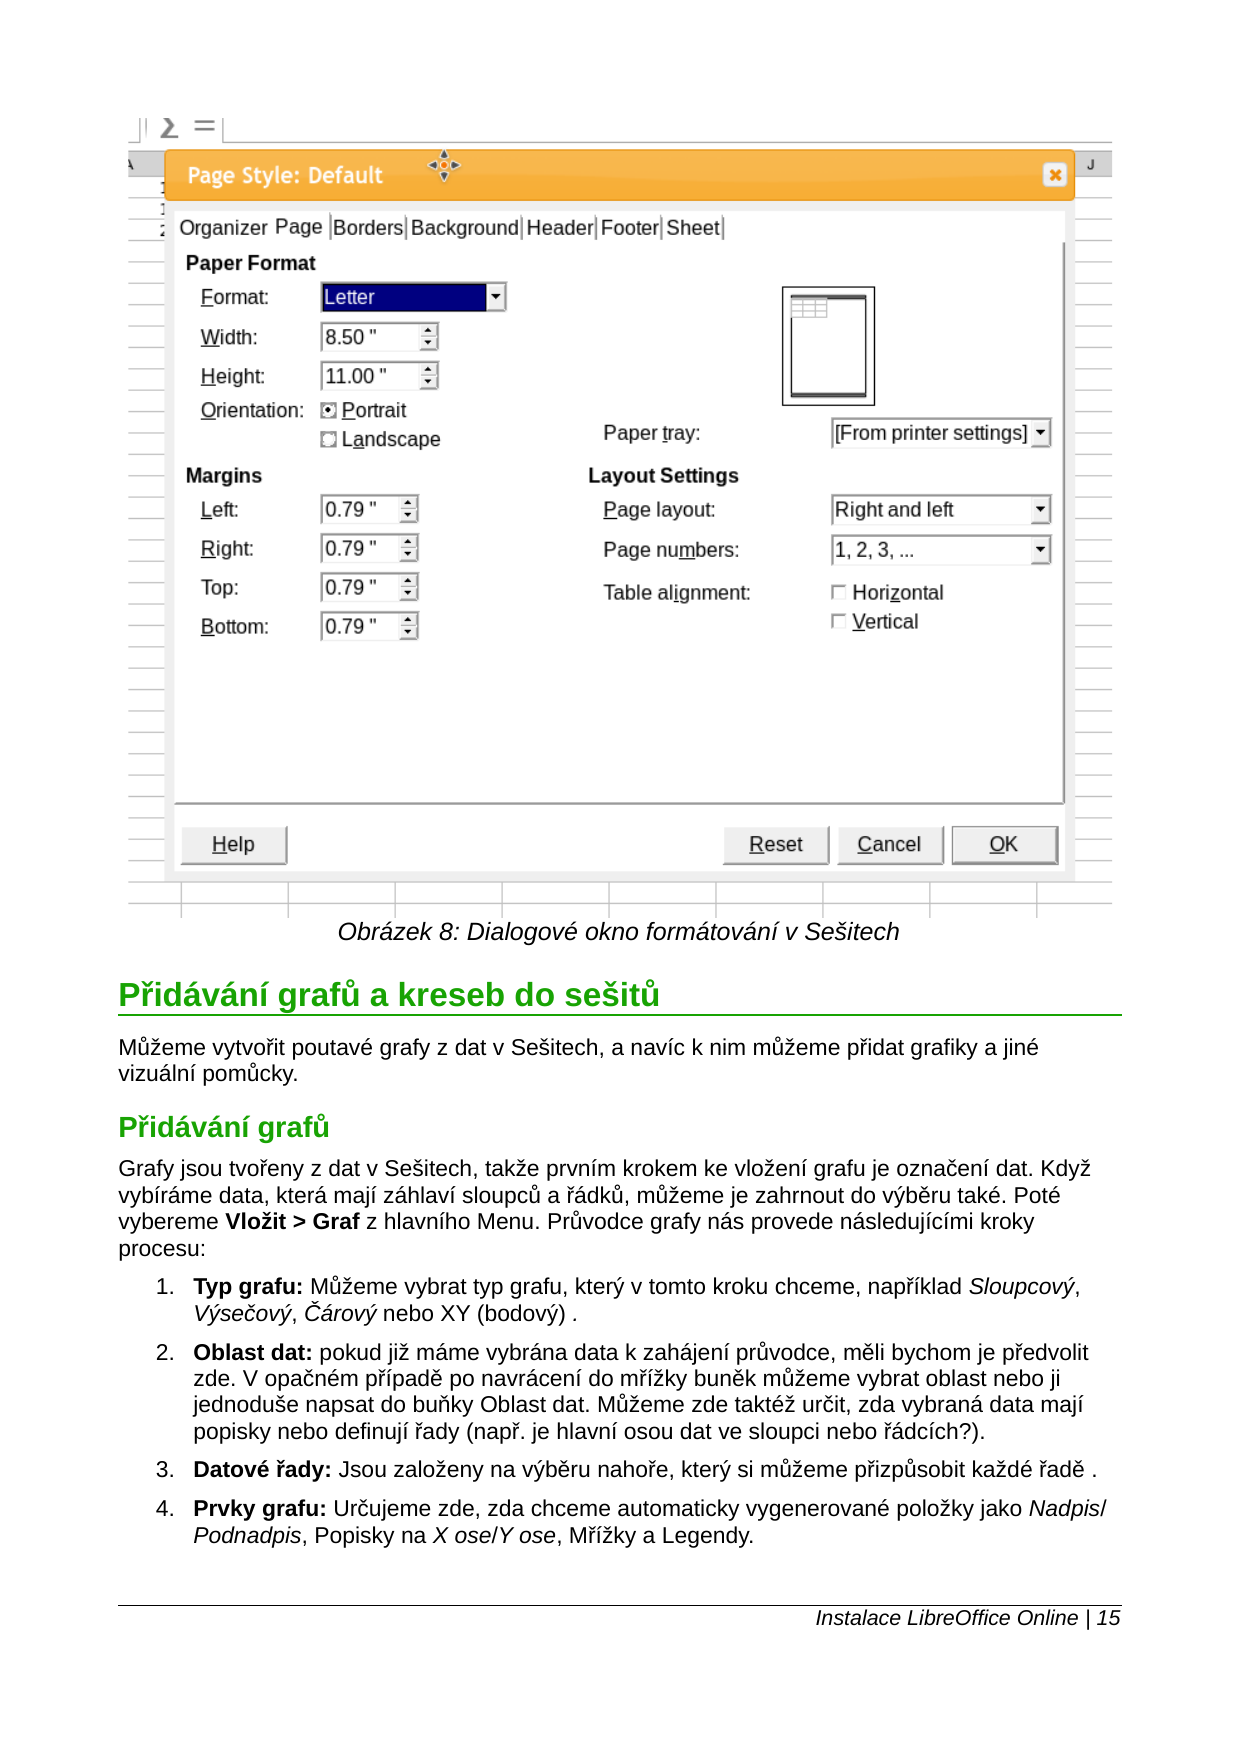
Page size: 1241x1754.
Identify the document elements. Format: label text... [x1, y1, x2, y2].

text Obrázek 8: Dialogové okno formátování v Sešitech [118, 918, 1122, 946]
subtitle Přidávání grafů [118, 1110, 1122, 1144]
list Prvky grafu: Určujeme zde, zda chceme automaticky vygenerované položky jako Nadpis/ Podnadpis, Popisky na X ose/Y ose, Mřížky a Legendy. [156, 1495, 1122, 1548]
list Datové řady: Jsou založeny na výběru nahoře, který si můžeme přizpůsobit každé řadě . [156, 1456, 1122, 1483]
picture [128, 118, 1113, 918]
list Typ grafu: Můžeme vybrat typ grafu, který v tomto kroku chceme, například Sloupcový, Výsečový, Čárový nebo XY (bodový) . [156, 1273, 1122, 1326]
text Můžeme vytvořit poutavé grafy z dat v Sešitech, a navíc k nim můžeme přidat grafiky a jiné vizuální pomůcky. [118, 1034, 1122, 1086]
text Grafy jsou tvořeny z dat v Sešitech, takže prvním krokem ke vložení grafu je označení dat. Když vybíráme data, která mají záhlaví sloupců a řádků, můžeme je zahrnout do výběru také. Poté vybereme Vložit > Graf z hlavního Menu. Průvodce grafy nás provede následujícími kroky procesu: [118, 1155, 1122, 1261]
list Oblast dat: pokud již máme vybrána data k zahájení průvodce, měli bychom je předvolit zde. V opačném případě po navrácení do mřížky buněk můžeme vybrat oblast nebo ji jednoduše napsat do buňky Oblast dat. Můžeme zde taktéž určit, zda vybraná data mají popisky nebo definují řady (např. je hlavní osou dat ve sloupci nebo řádcích?). [156, 1338, 1122, 1444]
subtitle Přidávání grafů a kreseb do sešitů [118, 976, 1122, 1014]
